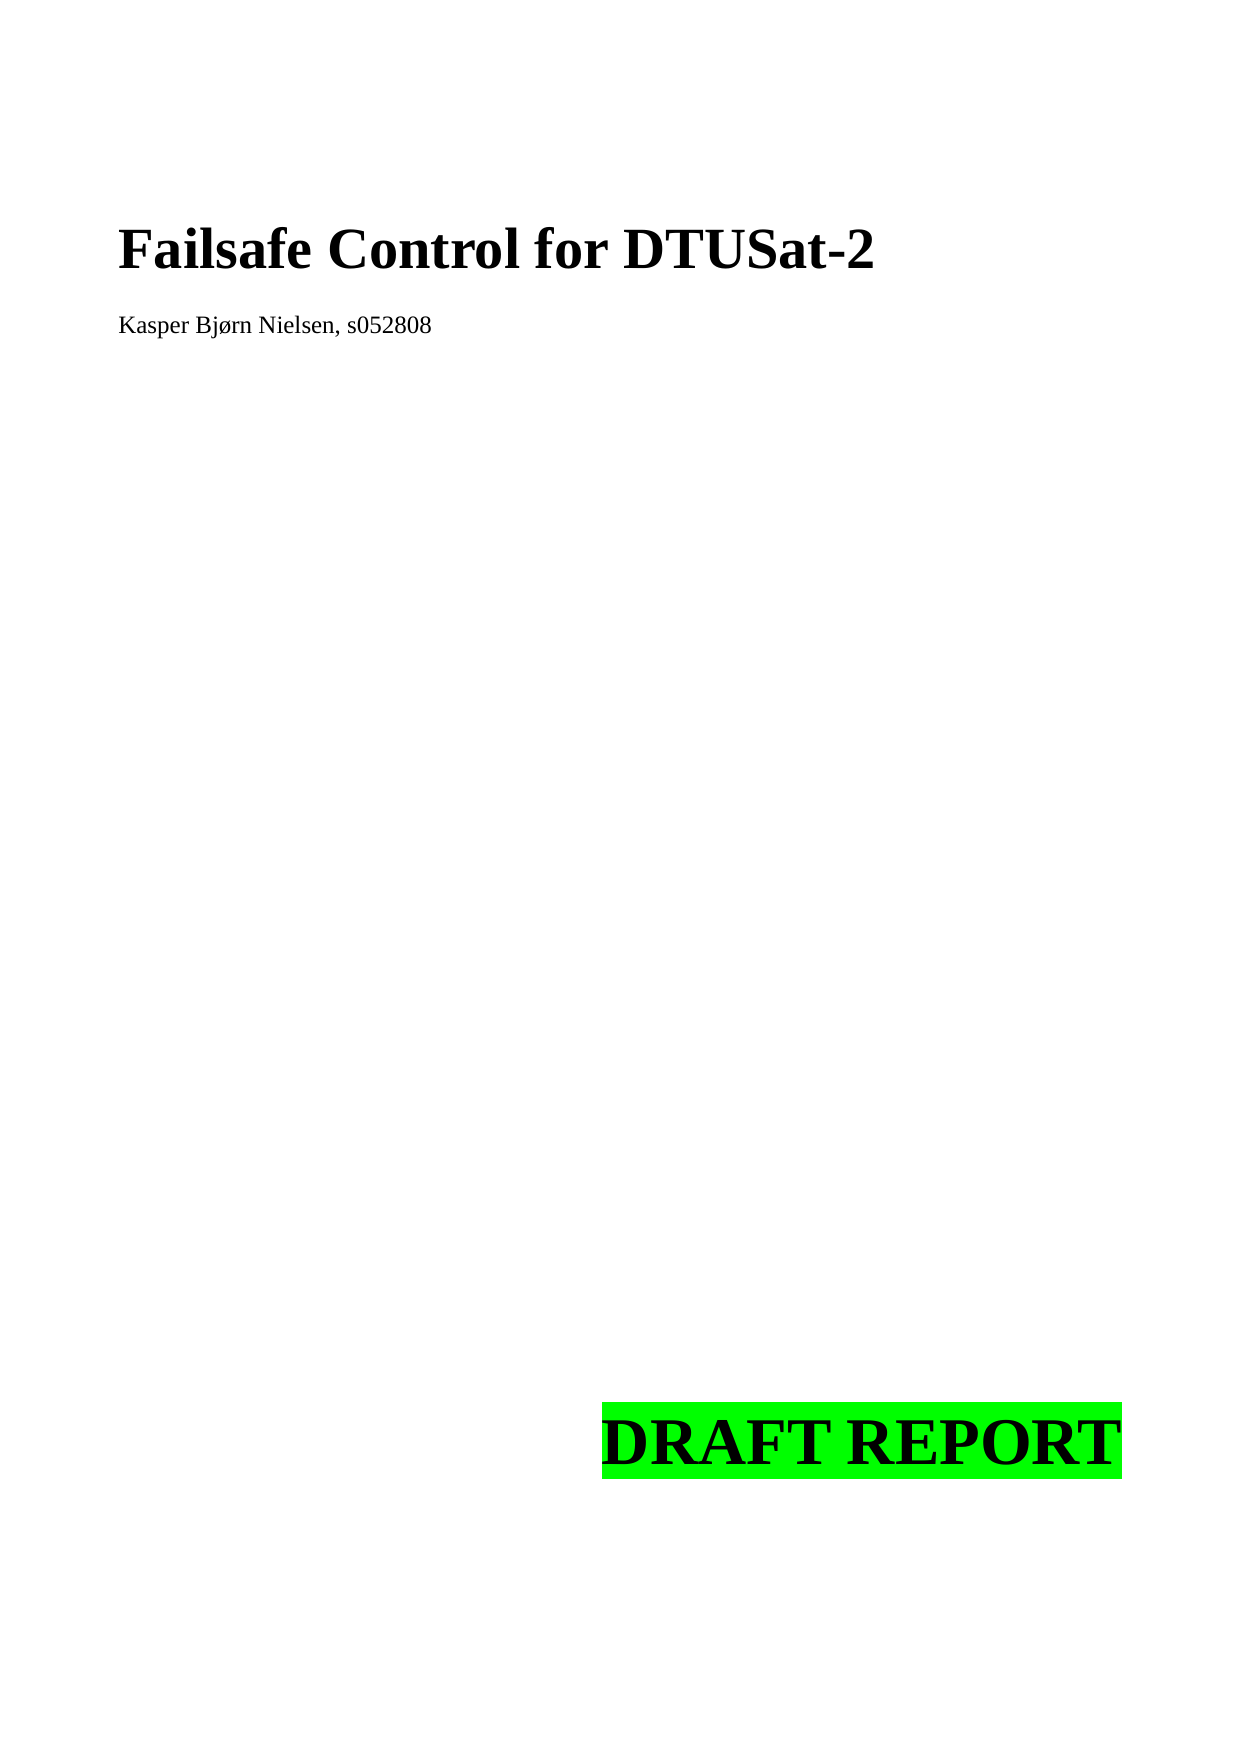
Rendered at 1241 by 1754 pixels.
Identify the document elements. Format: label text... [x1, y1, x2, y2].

subtitle Failsafe Control for DTUSat-2 [118, 214, 1122, 281]
subtitle DRAFT REPORT [118, 1402, 1122, 1479]
subtitle Kasper Bjørn Nielsen, s052808 [118, 310, 1122, 338]
